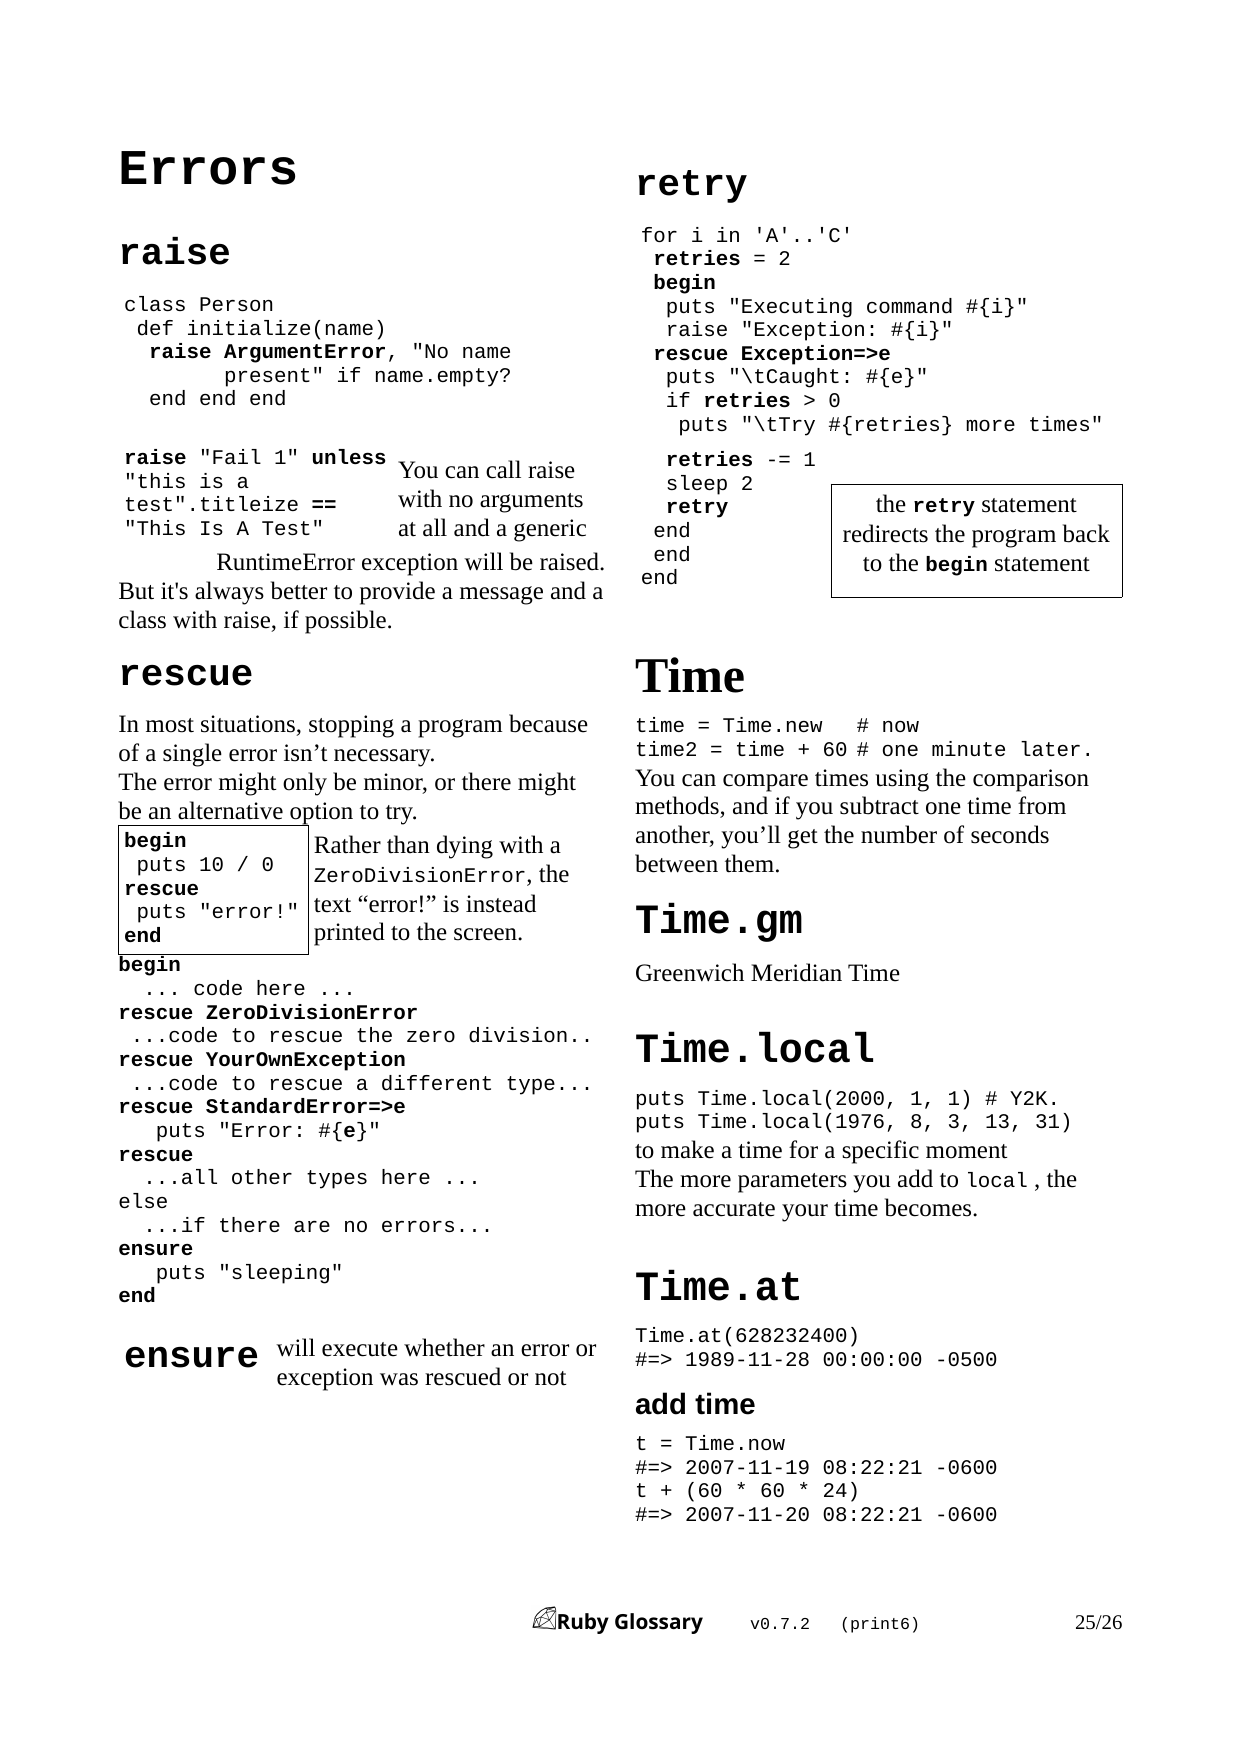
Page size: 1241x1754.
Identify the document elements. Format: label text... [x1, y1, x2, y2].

table_header begin puts 10 / 0 rescue puts "error!" end [119, 826, 308, 954]
text rescue StandardError=>e [118, 1096, 605, 1120]
subtitle Time [635, 645, 1122, 703]
text But it's always better to provide a message and a class with raise, if possible. [118, 576, 605, 634]
picture [530, 1605, 557, 1630]
table_header Rather than dying with a ZeroDivisionError, the text “error!” is instead printed to the screen. [309, 825, 605, 954]
text ...code to rescue the zero division.. [118, 1025, 605, 1049]
table_header [521, 288, 605, 418]
table_header will execute whether an error or exception was rescued or not [271, 1309, 605, 1396]
table_header ensure [118, 1309, 271, 1396]
table_cell the retry statement redirects the program back to the begin statement [832, 485, 1122, 597]
subtitle add time [635, 1387, 1122, 1421]
text ...if there are no errors... [118, 1214, 605, 1238]
table_header raise "Fail 1" unless "this is a test".titleize == "This Is A Test" [118, 441, 392, 547]
subtitle rescue [118, 654, 605, 697]
text In most situations, stopping a program because of a single error isn’t necessary. [118, 709, 605, 767]
subtitle Time.gm [635, 898, 1122, 946]
text You can compare times using the comparison methods, and if you subtract one time from another, you’ll get the number of seconds between them. [635, 763, 1122, 878]
text Time.at(628232400) [635, 1325, 1122, 1349]
text rescue [118, 1144, 605, 1167]
text else [118, 1191, 605, 1214]
text rescue ZeroDivisionError [118, 1002, 605, 1025]
text RuntimeError exception will be raised. [118, 547, 605, 576]
text #=> 1989-11-28 00:00:00 -0500 [635, 1349, 1122, 1372]
text puts "sleeping" [118, 1262, 605, 1286]
text #=> 2007-11-19 08:22:21 -0600 [635, 1457, 1122, 1481]
table_header class Person def initialize(name) raise ArgumentError, "No name present" if name.empty? end end end [118, 288, 521, 418]
text t = Time.now [635, 1433, 1122, 1457]
subtitle raise [118, 233, 605, 276]
text puts Time.local(2000, 1, 1) # Y2K. [635, 1088, 1122, 1111]
table_cell [831, 443, 1122, 483]
subtitle Time.local [635, 1028, 1122, 1075]
text ...code to rescue a different type... [118, 1073, 605, 1096]
text end [118, 1286, 605, 1309]
text time = Time.new # now [635, 715, 1122, 739]
text Greenwich Meridian Time [635, 958, 1122, 987]
text ensure [118, 1238, 605, 1262]
table_header You can call raise with no arguments at all and a generic [392, 441, 605, 547]
text The more parameters you add to local , the more accurate your time becomes. [635, 1164, 1122, 1222]
text ...all other types here ... [118, 1167, 605, 1191]
text to make a time for a specific moment [635, 1135, 1122, 1164]
table_cell retries -= 1 sleep 2 retry end end end [635, 443, 831, 597]
text rescue YourOwnException [118, 1049, 605, 1073]
text puts Time.local(1976, 8, 3, 13, 31) [635, 1111, 1122, 1135]
text time2 = time + 60 # one minute later. [635, 739, 1122, 763]
subtitle Errors [118, 143, 605, 200]
text The error might only be minor, or there might be an alternative option to try. [118, 767, 605, 824]
text t + (60 * 60 * 24) [635, 1481, 1122, 1504]
text ... code here ... [118, 978, 605, 1002]
text puts "Error: #{e}" [118, 1120, 605, 1144]
subtitle retry [635, 164, 1122, 206]
text #=> 2007-11-20 08:22:21 -0600 [635, 1504, 1122, 1528]
subtitle Time.at [635, 1265, 1122, 1313]
text begin [118, 954, 605, 978]
table_header for i in 'A'..'C' retries = 2 begin puts "Executing command #{i}" raise "Exception: #{i}" rescue Exception=>e puts "\tCaught: #{e}" if retries > 0 puts "\tTry #{retries} more times" [635, 219, 1122, 443]
